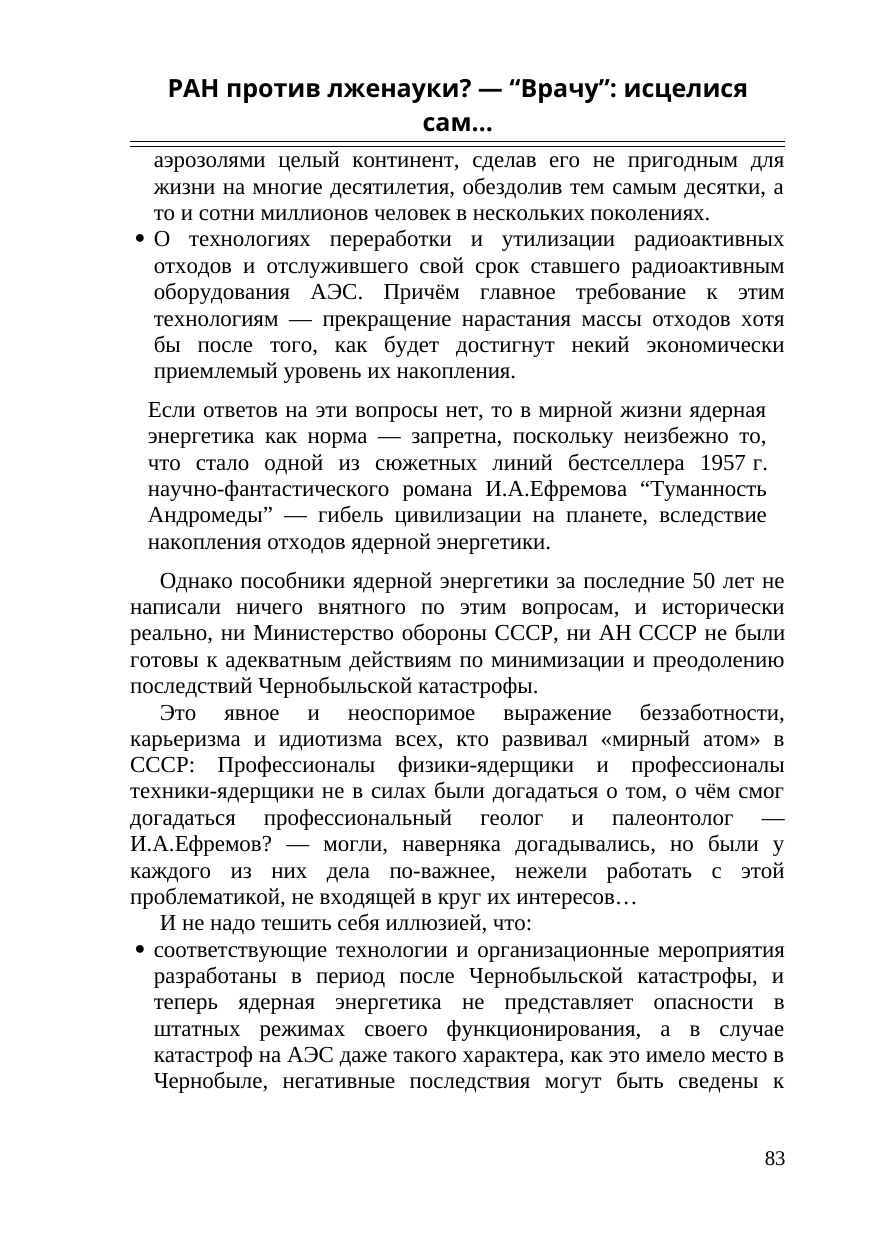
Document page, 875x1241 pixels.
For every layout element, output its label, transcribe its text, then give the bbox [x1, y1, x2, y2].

list аэрозолями целый континент, сделав его не пригодным для жизни на многие десятилетия, обездолив тем самым десятки, а то и сотни миллионов человек в нескольких поколениях. [136, 147, 785, 226]
text Однако пособники ядерной энергетики за последние 50 лет не написали ничего внятного по этим вопросам, и исторически реально, ни Министерство обороны СССР, ни АН СССР не были готовы к адекватным действиям по минимизации и преодолению последствий Чернобыльской катастрофы. [130, 567, 785, 698]
text Если ответов на эти вопросы нет, то в мирной жизни ядерная энергетика как норма — запретна, поскольку неизбежно то, что стало одной из сюжетных линий бестселлера 1957 г. научно-фантастического романа И.А.Ефремова “Туманность Андромеды” — гибель цивилизации на планете, вследствие накопления отходов ядерной энергетики. [148, 396, 768, 554]
list О технологиях переработки и утилизации радиоактивных отходов и отслужившего свой срок ставшего радиоактивным оборудования АЭС. Причём главное требование к этим технологиям — прекращение нарастания массы отходов хотя бы после того, как будет достигнут некий экономически приемлемый уровень их накопления. [136, 226, 785, 384]
list соответствующие технологии и организационные мероприятия разработаны в период после Чернобыльской катастрофы, и теперь ядерная энергетика не представляет опасности в штатных режимах своего функционирования, а в случае катастроф на АЭС даже такого характера, как это имело место в Чернобыле, негативные последствия могут быть сведены к [136, 936, 785, 1094]
text И не надо тешить себя иллюзией, что: [130, 909, 785, 936]
text Это явное и неоспоримое выражение беззаботности, карьеризма и идиотизма всех, кто развивал «мирный атом» в СССР: Профессионалы физики-ядерщики и профессионалы техники-ядерщики не в силах были догадаться о том, о чём смог догадаться профессиональный геолог и палеонтолог — И.А.Ефремов? — могли, наверняка догадывались, но были у каждого из них дела по-важнее, нежели работать с этой проблематикой, не входящей в круг их интересов… [130, 698, 785, 909]
